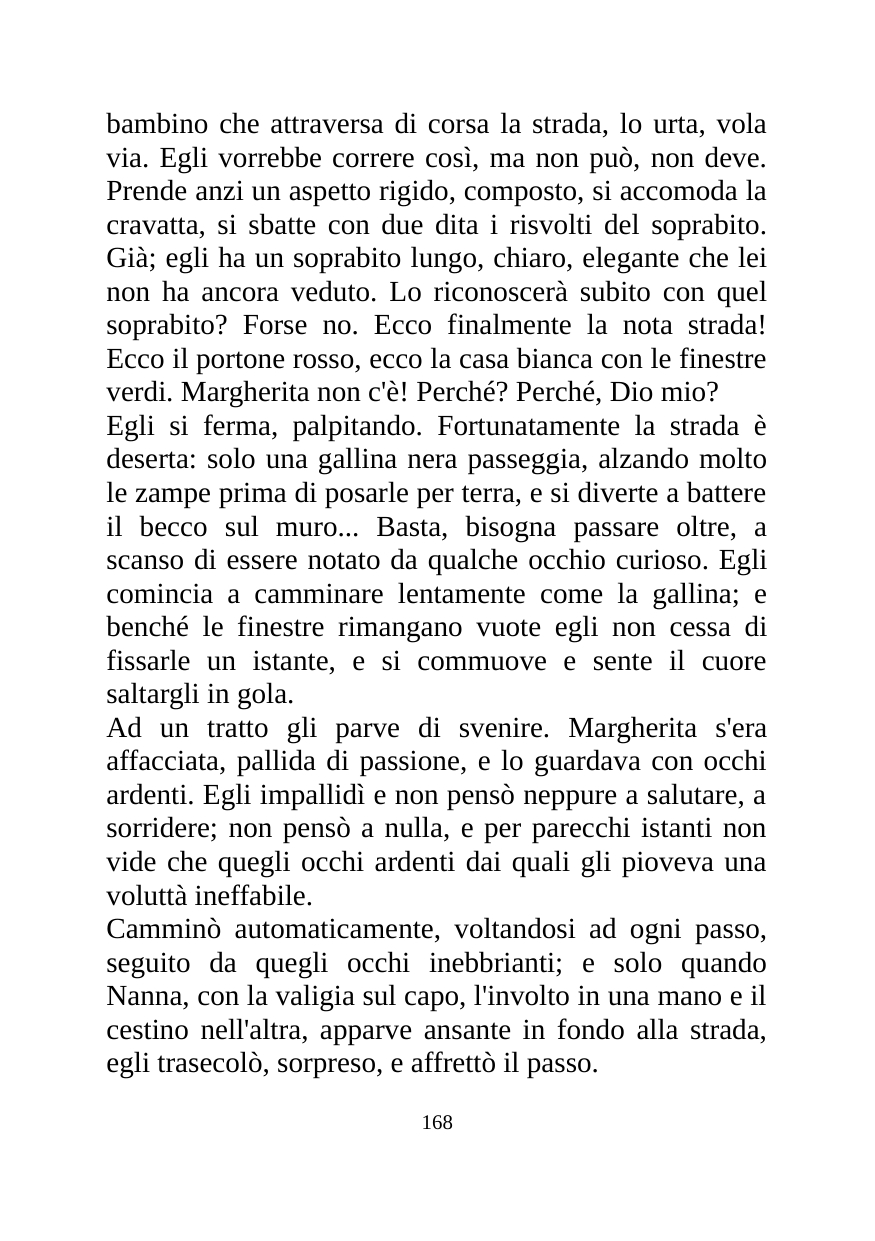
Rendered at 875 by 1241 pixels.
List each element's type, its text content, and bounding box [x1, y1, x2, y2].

text Egli si ferma, palpitando. Fortunatamente la strada è deserta: solo una gallina nera passeggia, alzando molto le zampe prima di posarle per terra, e si diverte a battere il becco sul muro... Basta, bisogna passare oltre, a scanso di essere notato da qualche occhio curioso. Egli comincia a camminare lentamente come la gallina; e benché le finestre rimangano vuote egli non cessa di fissarle un istante, e si commuove e sente il cuore saltargli in gola. [106, 408, 768, 710]
text Camminò automaticamente, voltandosi ad ogni passo, seguito da quegli occhi inebbrianti; e solo quando Nanna, con la valigia sul capo, l'involto in una mano e il cestino nell'altra, apparve ansante in fondo alla strada, egli trasecolò, sorpreso, e affrettò il passo. [106, 911, 768, 1079]
text bambino che attraversa di corsa la strada, lo urta, vola via. Egli vorrebbe correre così, ma non può, non deve. Prende anzi un aspetto rigido, composto, si accomoda la cravatta, si sbatte con due dita i risvolti del soprabito. Già; egli ha un soprabito lungo, chiaro, elegante che lei non ha ancora veduto. Lo riconoscerà subito con quel soprabito? Forse no. Ecco finalmente la nota strada! Ecco il portone rosso, ecco la casa bianca con le finestre verdi. Margherita non c'è! Perché? Perché, Dio mio? [106, 106, 768, 408]
text Ad un tratto gli parve di svenire. Margherita s'era affacciata, pallida di passione, e lo guardava con occhi ardenti. Egli impallidì e non pensò neppure a salutare, a sorridere; non pensò a nulla, e per parecchi istanti non vide che quegli occhi ardenti dai quali gli pioveva una voluttà ineffabile. [106, 710, 768, 911]
